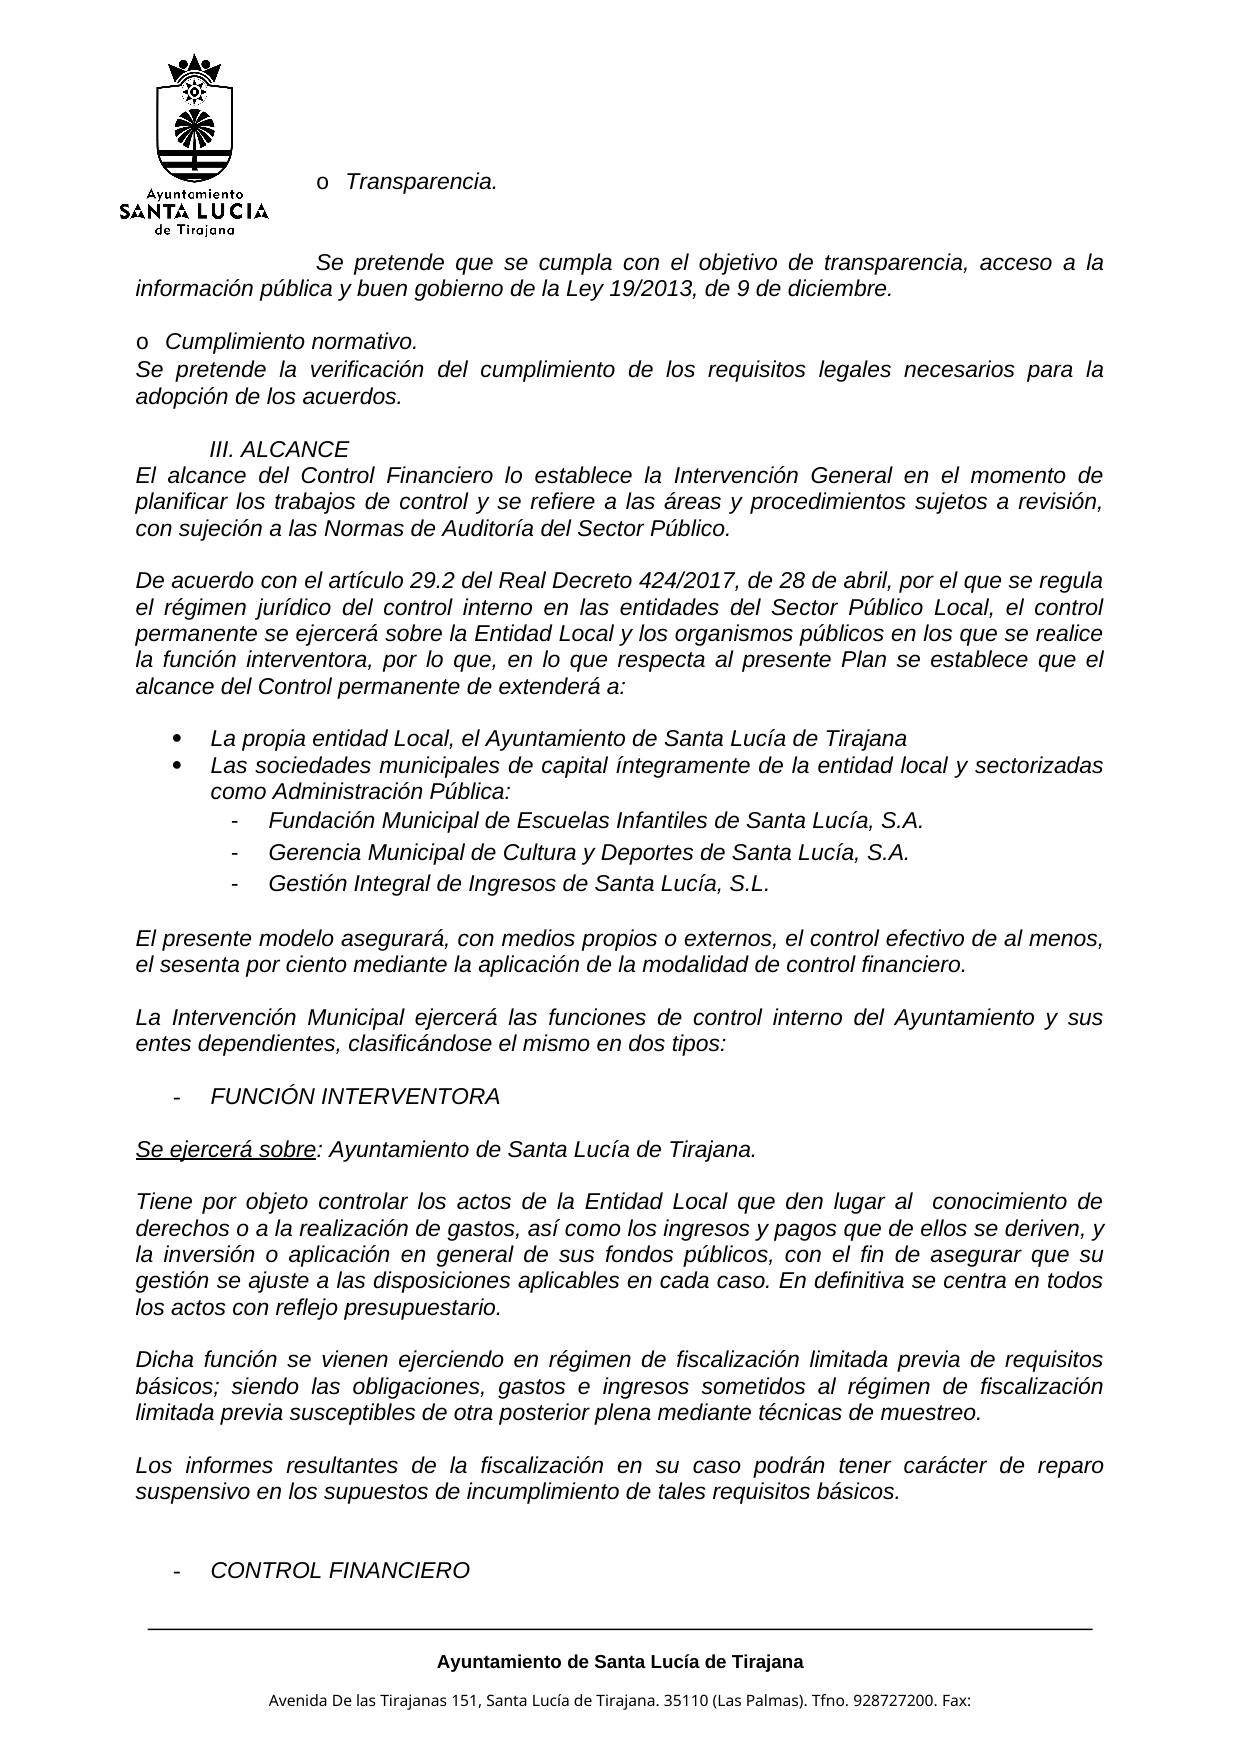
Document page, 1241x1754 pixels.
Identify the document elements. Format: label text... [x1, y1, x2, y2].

list Fundación Municipal de Escuelas Infantiles de Santa Lucía, S.A. [231, 804, 1105, 836]
list La propia entidad Local, el Ayuntamiento de Santa Lucía de Tirajana [173, 725, 1105, 752]
list Cumplimiento normativo. [135, 328, 1105, 356]
text Se ejercerá sobre: Ayuntamiento de Santa Lucía de Tirajana. [135, 1136, 1105, 1162]
list Se pretende la verificación del cumplimiento de los requisitos legales necesarios para la adopción de los acuerdos. [135, 356, 1105, 409]
list Las sociedades municipales de capital íntegramente de la entidad local y sectorizadas como Administración Pública: [173, 752, 1105, 804]
text La Intervención Municipal ejercerá las funciones de control interno del Ayuntamiento y sus entes dependientes, clasificándose el mismo en dos tipos: [135, 1004, 1105, 1056]
text El alcance del Control Financiero lo establece la Intervención General en el momento de planificar los trabajos de control y se refiere a las áreas y procedimientos sujetos a revisión, con sujeción a las Normas de Auditoría del Sector Público. [135, 462, 1105, 541]
list FUNCIÓN INTERVENTORA [173, 1083, 1105, 1109]
text III. ALCANCE [135, 436, 1105, 462]
list Se pretende que se cumpla con el objetivo de transparencia, acceso a la información pública y buen gobierno de la Ley 19/2013, de 9 de diciembre. [135, 249, 1105, 302]
list Gerencia Municipal de Cultura y Deportes de Santa Lucía, S.A. [231, 836, 1105, 867]
list CONTROL FINANCIERO [173, 1557, 1105, 1584]
list Gestión Integral de Ingresos de Santa Lucía, S.L. [231, 867, 1105, 898]
text El presente modelo asegurará, con medios propios o externos, el control efectivo de al menos, el sesenta por ciento mediante la aplicación de la modalidad de control financiero. [135, 924, 1105, 977]
text De acuerdo con el artículo 29.2 del Real Decreto 424/2017, de 28 de abril, por el que se regula el régimen jurídico del control interno en las entidades del Sector Público Local, el control permanente se ejercerá sobre la Entidad Local y los organismos públicos en los que se realice la función interventora, por lo que, en lo que respecta al presente Plan se establece que el alcance del Control permanente de extenderá a: [135, 567, 1105, 699]
text Los informes resultantes de la fiscalización en su caso podrán tener carácter de reparo suspensivo en los supuestos de incumplimiento de tales requisitos básicos. [135, 1452, 1105, 1504]
text Dicha función se vienen ejerciendo en régimen de fiscalización limitada previa de requisitos básicos; siendo las obligaciones, gastos e ingresos sometidos al régimen de fiscalización limitada previa susceptibles de otra posterior plena mediante técnicas de muestreo. [135, 1346, 1105, 1425]
picture [91, 23, 297, 263]
text Tiene por objeto controlar los actos de la Entidad Local que den lugar al conocimiento de derechos o a la realización de gastos, así como los ingresos y pagos que de ellos se deriven, y la inversión o aplicación en general de sus fondos públicos, con el fin de asegurar que su gestión se ajuste a las disposiciones aplicables en cada caso. En definitiva se centra en todos los actos con reflejo presupuestario. [135, 1188, 1105, 1320]
list Transparencia. [298, 168, 1105, 196]
